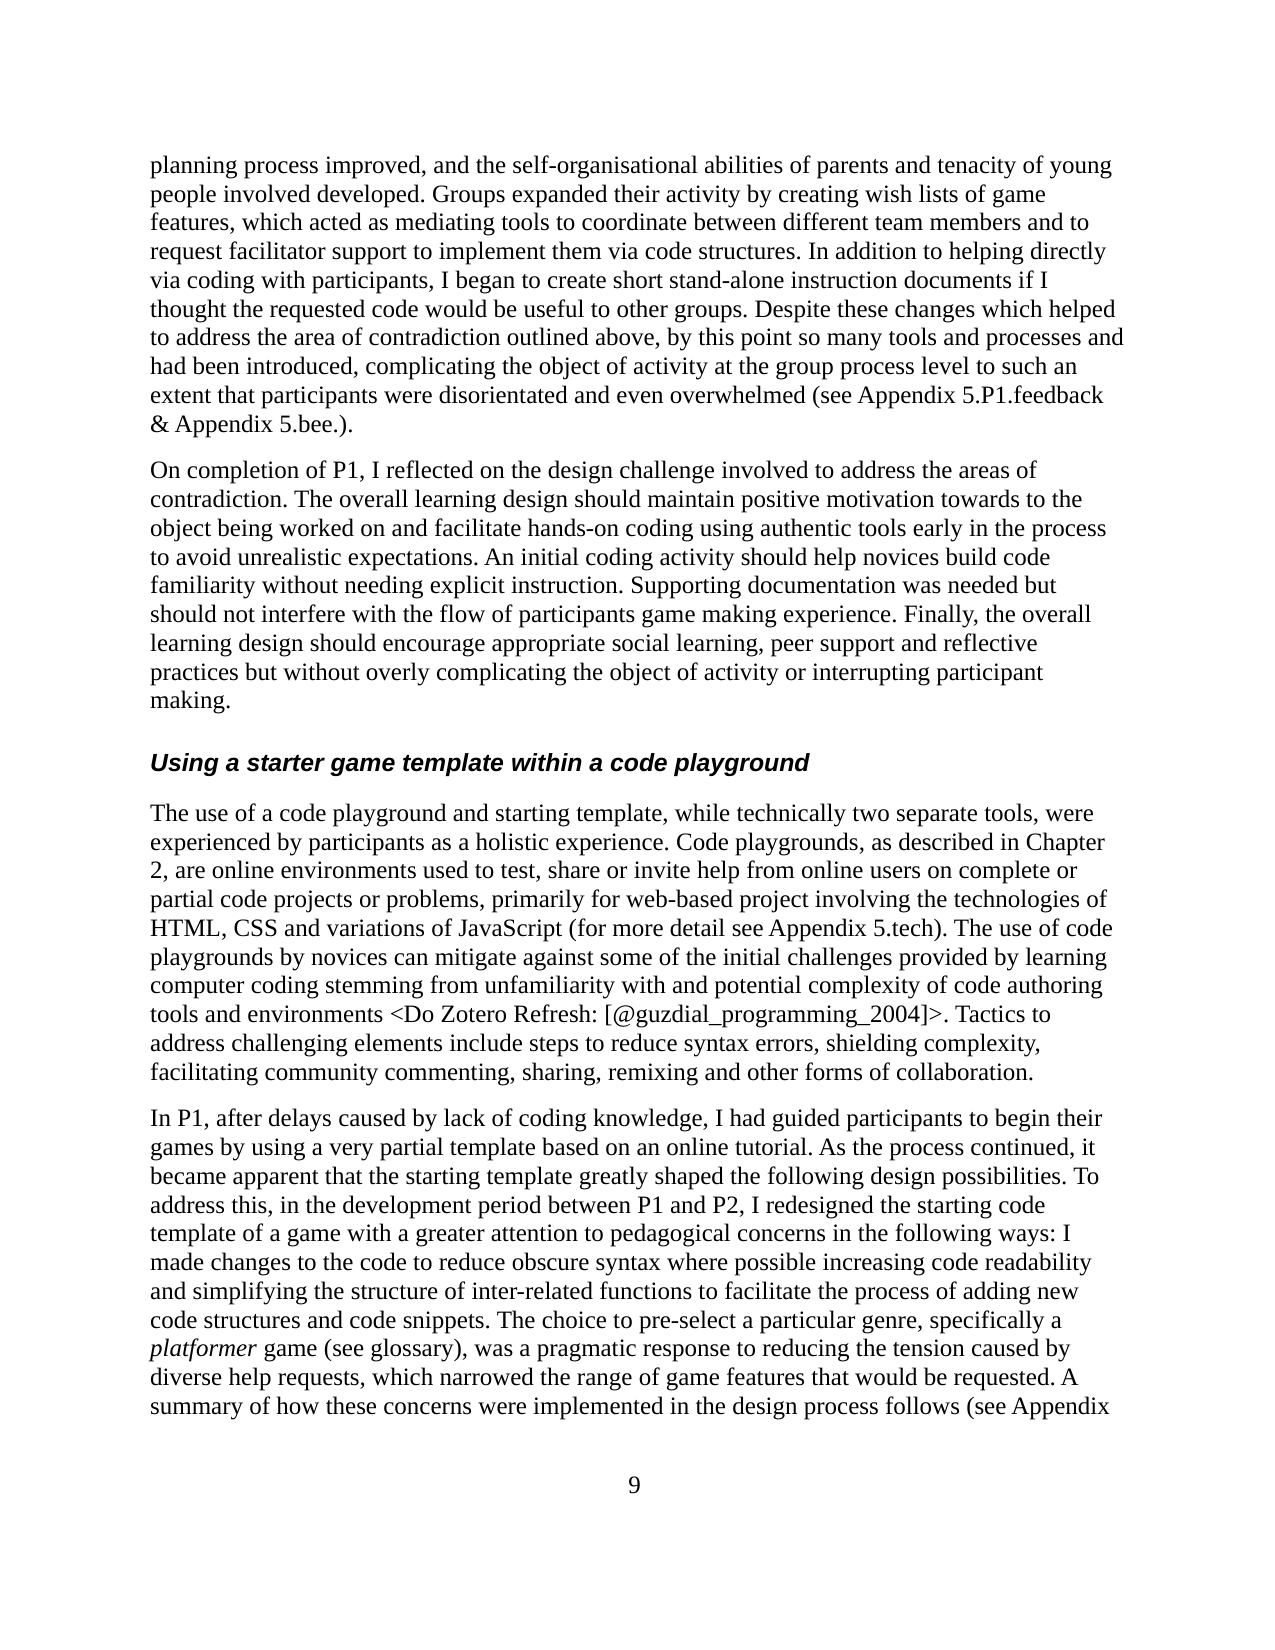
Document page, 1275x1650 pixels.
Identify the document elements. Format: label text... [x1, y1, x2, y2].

text planning process improved, and the self-organisational abilities of parents and tenacity of young people involved developed. Groups expanded their activity by creating wish lists of game features, which acted as mediating tools to coordinate between different team members and to request facilitator support to implement them via code structures. In addition to helping directly via coding with participants, I began to create short stand-alone instruction documents if I thought the requested code would be useful to other groups. Despite these changes which helped to address the area of contradiction outlined above, by this point so many tools and processes and had been introduced, complicating the object of activity at the group process level to such an extent that participants were disorientated and even overwhelmed (see Appendix 5.P1.feedback & Appendix 5.bee.). [150, 150, 1125, 437]
subtitle Using a starter game template within a code playground [150, 748, 1125, 777]
text The use of a code playground and starting template, while technically two separate tools, were experienced by participants as a holistic experience. Code playgrounds, as described in Chapter 2, are online environments used to test, share or invite help from online users on complete or partial code projects or problems, primarily for web-based project involving the technologies of HTML, CSS and variations of JavaScript (for more detail see Appendix 5.tech). The use of code playgrounds by novices can mitigate against some of the initial challenges provided by learning computer coding stemming from unfamiliarity with and potential complexity of code authoring tools and environments <Do Zotero Refresh: [@guzdial_programming_2004]>. Tactics to address challenging elements include steps to reduce syntax errors, shielding complexity, facilitating community commenting, sharing, remixing and other forms of collaboration. [150, 798, 1125, 1086]
text On completion of P1, I reflected on the design challenge involved to address the areas of contradiction. The overall learning design should maintain positive motivation towards to the object being worked on and facilitate hands-on coding using authentic tools early in the process to avoid unrealistic expectations. An initial coding activity should help novices build code familiarity without needing explicit instruction. Supporting documentation was needed but should not interfere with the flow of participants game making experience. Finally, the overall learning design should encourage appropriate social learning, peer support and reflective practices but without overly complicating the object of activity or interrupting participant making. [150, 455, 1125, 714]
text In P1, after delays caused by lack of coding knowledge, I had guided participants to begin their games by using a very partial template based on an online tutorial. As the process continued, it became apparent that the starting template greatly shaped the following design possibilities. To address this, in the development period between P1 and P2, I redesigned the starting code template of a game with a greater attention to pedagogical concerns in the following ways: I made changes to the code to reduce obscure syntax where possible increasing code readability and simplifying the structure of inter-related functions to facilitate the process of adding new code structures and code snippets. The choice to pre-select a particular genre, specifically a platformer game (see glossary), was a pragmatic response to reducing the tension caused by diverse help requests, which narrowed the range of game features that would be requested. A summary of how these concerns were implemented in the design process follows (see Appendix [150, 1103, 1125, 1420]
